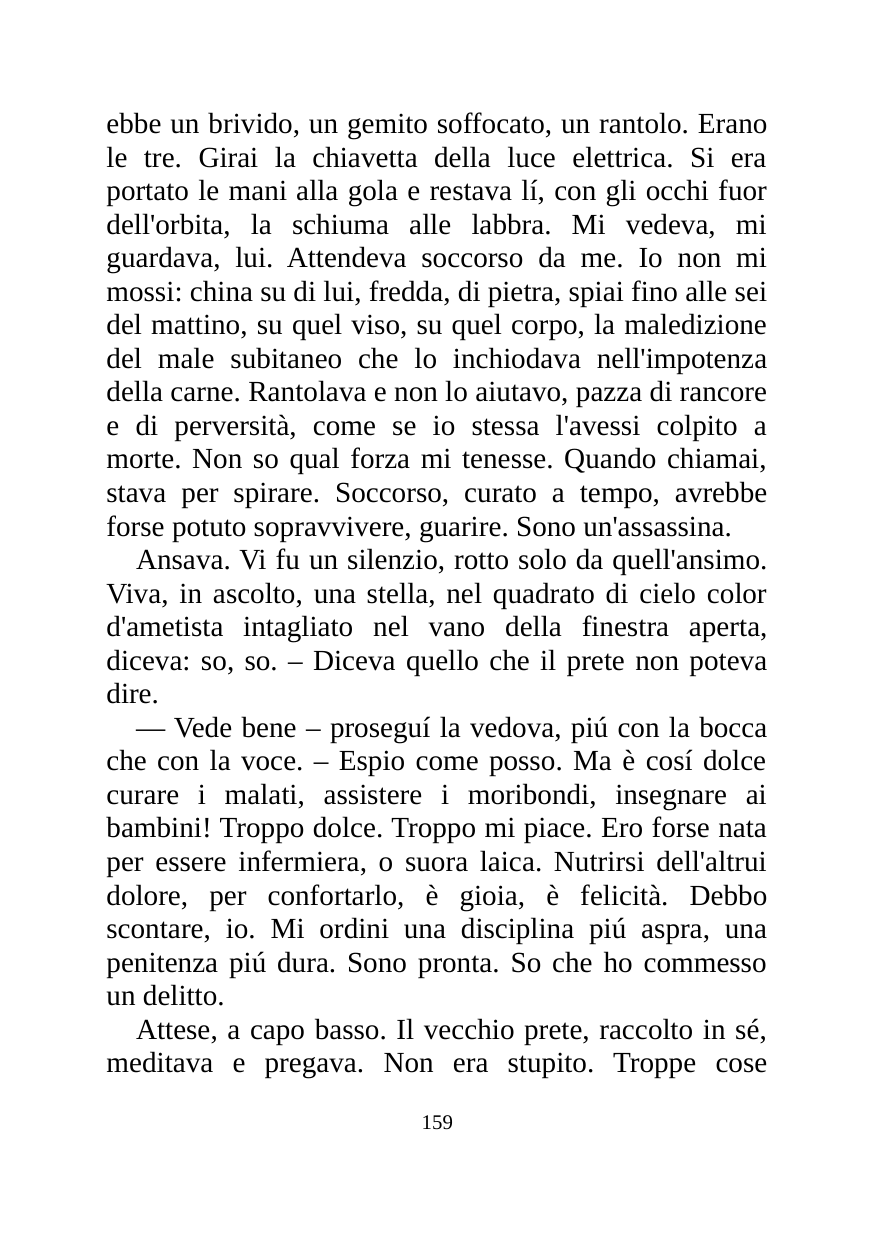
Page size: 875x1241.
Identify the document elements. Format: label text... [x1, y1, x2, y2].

text Ansava. Vi fu un silenzio, rotto solo da quell'ansimo. Viva, in ascolto, una stella, nel quadrato di cielo color d'ametista intagliato nel vano della finestra aperta, diceva: so, so. – Diceva quello che il prete non poteva dire. [106, 542, 768, 710]
text ebbe un brivido, un gemito soffocato, un rantolo. Erano le tre. Girai la chiavetta della luce elettrica. Si era portato le mani alla gola e restava lí, con gli occhi fuor dell'orbita, la schiuma alle labbra. Mi vedeva, mi guardava, lui. Attendeva soccorso da me. Io non mi mossi: china su di lui, fredda, di pietra, spiai fino alle sei del mattino, su quel viso, su quel corpo, la maledizione del male subitaneo che lo inchiodava nell'impotenza della carne. Rantolava e non lo aiutavo, pazza di rancore e di perversità, come se io stessa l'avessi colpito a morte. Non so qual forza mi tenesse. Quando chiamai, stava per spirare. Soccorso, curato a tempo, avrebbe forse potuto sopravvivere, guarire. Sono un'assassina. [106, 106, 768, 542]
text Attese, a capo basso. Il vecchio prete, raccolto in sé, meditava e pregava. Non era stupito. Troppe cose [106, 1012, 768, 1079]
text — Vede bene – proseguí la vedova, piú con la bocca che con la voce. – Espio come posso. Ma è cosí dolce curare i malati, assistere i moribondi, insegnare ai bambini! Troppo dolce. Troppo mi piace. Ero forse nata per essere infermiera, o suora laica. Nutrirsi dell'altrui dolore, per confortarlo, è gioia, è felicità. Debbo scontare, io. Mi ordini una disciplina piú aspra, una penitenza piú dura. Sono pronta. So che ho commesso un delitto. [106, 710, 768, 1012]
